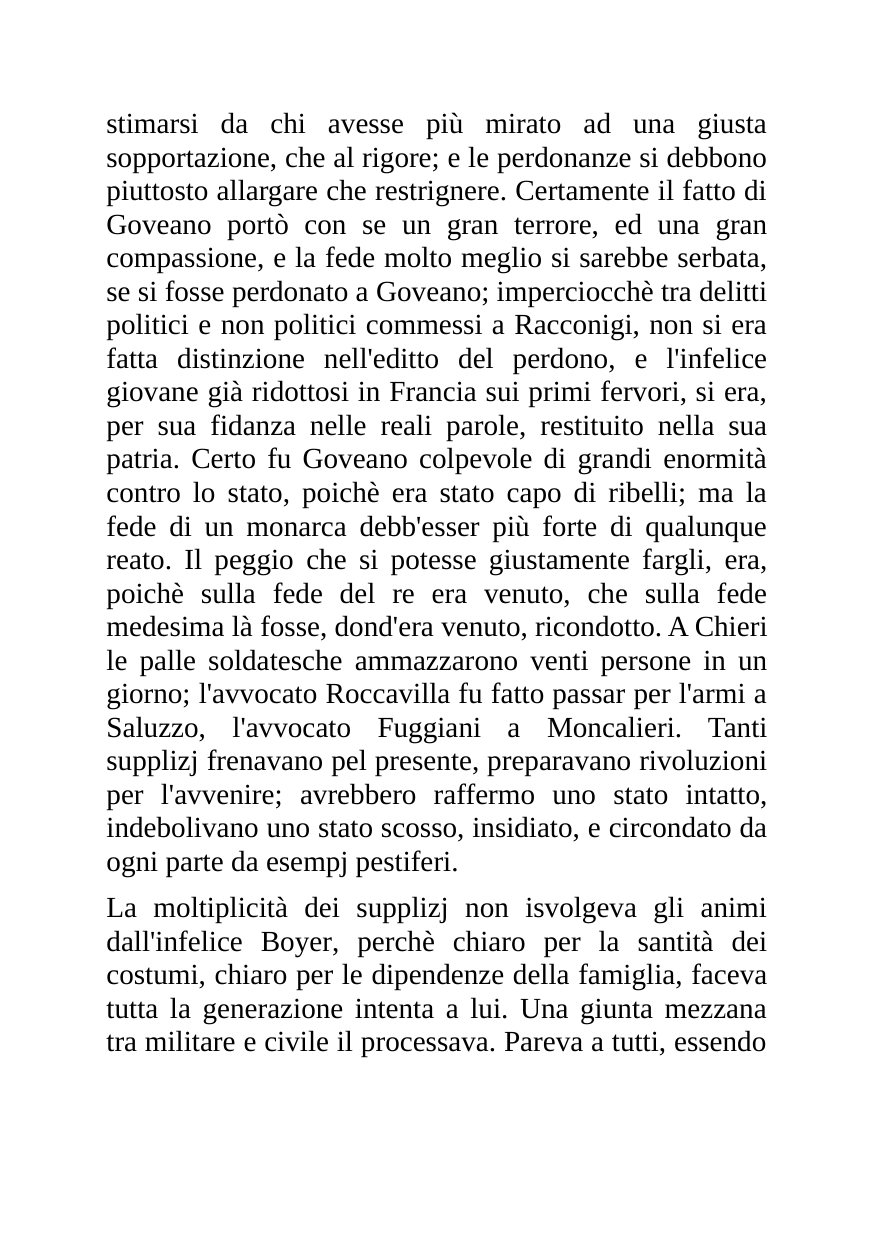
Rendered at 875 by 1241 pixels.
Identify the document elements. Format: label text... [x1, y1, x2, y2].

text stimarsi da chi avesse più mirato ad una giusta sopportazione, che al rigore; e le perdonanze si debbono piuttosto allargare che restrignere. Certamente il fatto di Goveano portò con se un gran terrore, ed una gran compassione, e la fede molto meglio si sarebbe serbata, se si fosse perdonato a Goveano; imperciocchè tra delitti politici e non politici commessi a Racconigi, non si era fatta distinzione nell'editto del perdono, e l'infelice giovane già ridottosi in Francia sui primi fervori, si era, per sua fidanza nelle reali parole, restituito nella sua patria. Certo fu Goveano colpevole di grandi enormità contro lo stato, poichè era stato capo di ribelli; ma la fede di un monarca debb'esser più forte di qualunque reato. Il peggio che si potesse giustamente fargli, era, poichè sulla fede del re era venuto, che sulla fede medesima là fosse, dond'era venuto, ricondotto. A Chieri le palle soldatesche ammazzarono venti persone in un giorno; l'avvocato Roccavilla fu fatto passar per l'armi a Saluzzo, l'avvocato Fuggiani a Moncalieri. Tanti supplizj frenavano pel presente, preparavano rivoluzioni per l'avvenire; avrebbero raffermo uno stato intatto, indebolivano uno stato scosso, insidiato, e circondato da ogni parte da esempj pestiferi. [106, 106, 768, 878]
text La moltiplicità dei supplizj non isvolgeva gli animi dall'infelice Boyer, perchè chiaro per la santità dei costumi, chiaro per le dipendenze della famiglia, faceva tutta la generazione intenta a lui. Una giunta mezzana tra militare e civile il processava. Pareva a tutti, essendo [106, 890, 768, 1058]
